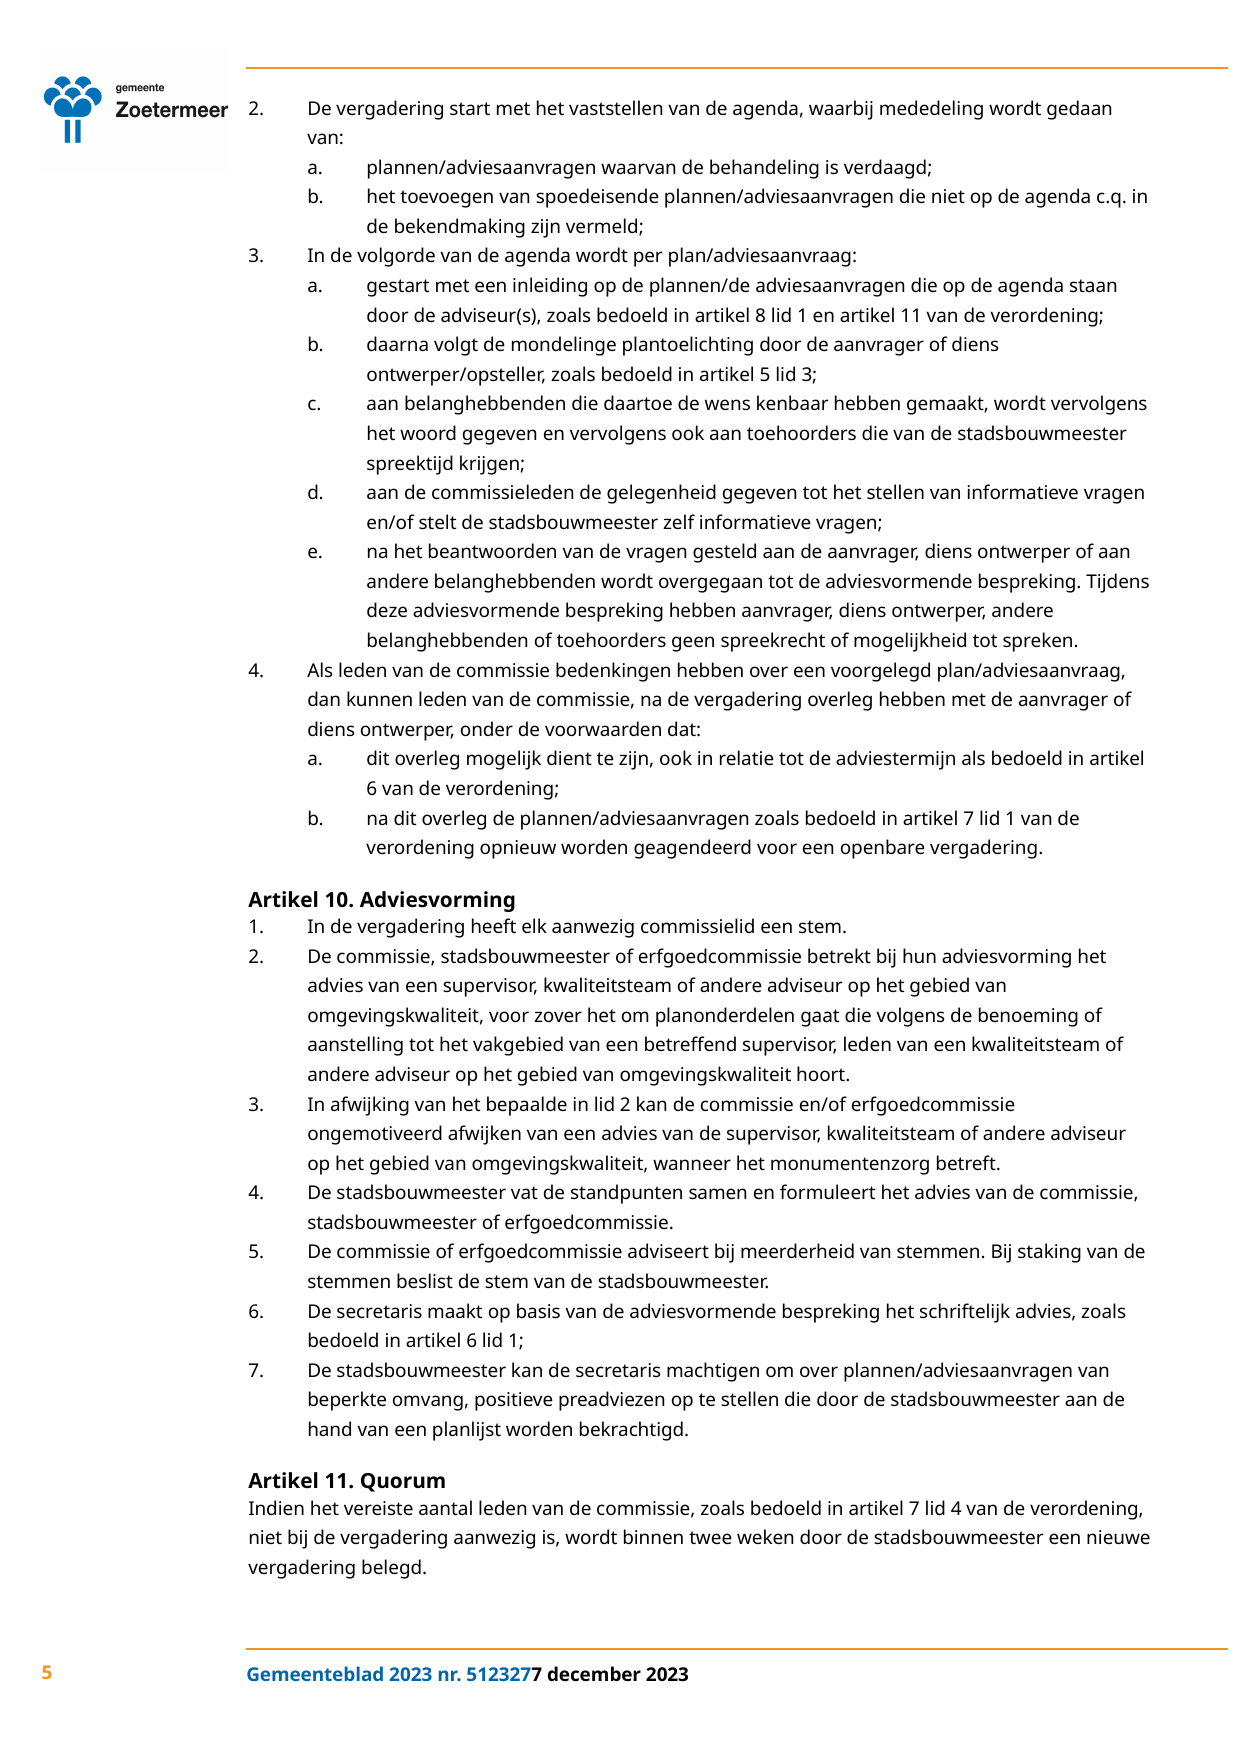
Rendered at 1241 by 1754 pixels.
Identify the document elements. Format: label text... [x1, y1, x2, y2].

list De commissie, stadsbouwmeester of erfgoedcommissie betrekt bij hun adviesvorming het advies van een supervisor, kwaliteitsteam of andere adviseur op het gebied van omgevingskwaliteit, voor zover het om planonderdelen gaat die volgens de benoeming of aanstelling tot het vakgebied van een betreffend supervisor, leden van een kwaliteitsteam of andere adviseur op het gebied van omgevingskwaliteit hoort. [248, 943, 1152, 1087]
list De stadsbouwmeester kan de secretaris machtigen om over plannen/adviesaanvragen van beperkte omvang, positieve preadviezen op te stellen die door de stadsbouwmeester aan de hand van een planlijst worden bekrachtigd. [248, 1357, 1152, 1442]
list De commissie of erfgoedcommissie adviseert bij meerderheid van stemmen. Bij staking van de stemmen beslist de stem van de stadsbouwmeester. [248, 1239, 1152, 1294]
list aan de commissieleden de gelegenheid gegeven tot het stellen van informatieve vragen en/of stelt de stadsbouwmeester zelf informatieve vragen; [307, 479, 1152, 535]
text Indien het vereiste aantal leden van de commissie, zoals bedoeld in artikel 7 lid 4 van de verordening, niet bij de vergadering aanwezig is, wordt binnen twee weken door de stadsbouwmeester een nieuwe vergadering belegd. [248, 1495, 1152, 1580]
list Als leden van de commissie bedenkingen hebben over een voorgelegd plan/adviesaanvraag, dan kunnen leden van de commissie, na de vergadering overleg hebben met de aanvrager of diens ontwerper, onder de voorwaarden dat: [248, 657, 1152, 742]
text Artikel 10. Adviesvorming [248, 885, 1152, 913]
list In afwijking van het bepaalde in lid 2 kan de commissie en/of erfgoedcommissie ongemotiveerd afwijken van een advies van de supervisor, kwaliteitsteam of andere adviseur op het gebied van omgevingskwaliteit, wanneer het monumentenzorg betreft. [248, 1091, 1152, 1176]
list aan belanghebbenden die daartoe de wens kenbaar hebben gemaakt, wordt vervolgens het woord gegeven en vervolgens ook aan toehoorders die van de stadsbouwmeester spreektijd krijgen; [307, 391, 1152, 476]
picture [41, 47, 231, 172]
list De stadsbouwmeester vat de standpunten samen en formuleert het advies van de commissie, stadsbouwmeester of erfgoedcommissie. [248, 1179, 1152, 1235]
text Artikel 11. Quorum [248, 1467, 1152, 1495]
list het toevoegen van spoedeisende plannen/adviesaanvragen die niet op de agenda c.q. in de bekendmaking zijn vermeld; [307, 183, 1152, 239]
list daarna volgt de mondelinge plantoelichting door de aanvrager of diens ontwerper/opsteller, zoals bedoeld in artikel 5 lid 3; [307, 331, 1152, 387]
list De secretaris maakt op basis van de adviesvormende bespreking het schriftelijk advies, zoals bedoeld in artikel 6 lid 1; [248, 1298, 1152, 1353]
list na het beantwoorden van de vragen gesteld aan de aanvrager, diens ontwerper of aan andere belanghebbenden wordt overgegaan tot de adviesvormende bespreking. Tijdens deze adviesvormende bespreking hebben aanvrager, diens ontwerper, andere belanghebbenden of toehoorders geen spreekrecht of mogelijkheid tot spreken. [307, 538, 1152, 653]
list na dit overleg de plannen/adviesaanvragen zoals bedoeld in artikel 7 lid 1 van de verordening opnieuw worden geagendeerd voor een openbare vergadering. [307, 805, 1152, 860]
list In de volgorde van de agenda wordt per plan/adviesaanvraag: [248, 243, 1152, 268]
list De vergadering start met het vaststellen van de agenda, waarbij mededeling wordt gedaan van: [248, 95, 1152, 150]
list gestart met een inleiding op de plannen/de adviesaanvragen die op de agenda staan door de adviseur(s), zoals bedoeld in artikel 8 lid 1 en artikel 11 van de verordening; [307, 272, 1152, 328]
list In de vergadering heeft elk aanwezig commissielid een stem. [248, 913, 1152, 939]
list dit overleg mogelijk dient te zijn, ook in relatie tot de adviestermijn als bedoeld in artikel 6 van de verordening; [307, 746, 1152, 801]
list plannen/adviesaanvragen waarvan de behandeling is verdaagd; [307, 154, 1152, 180]
